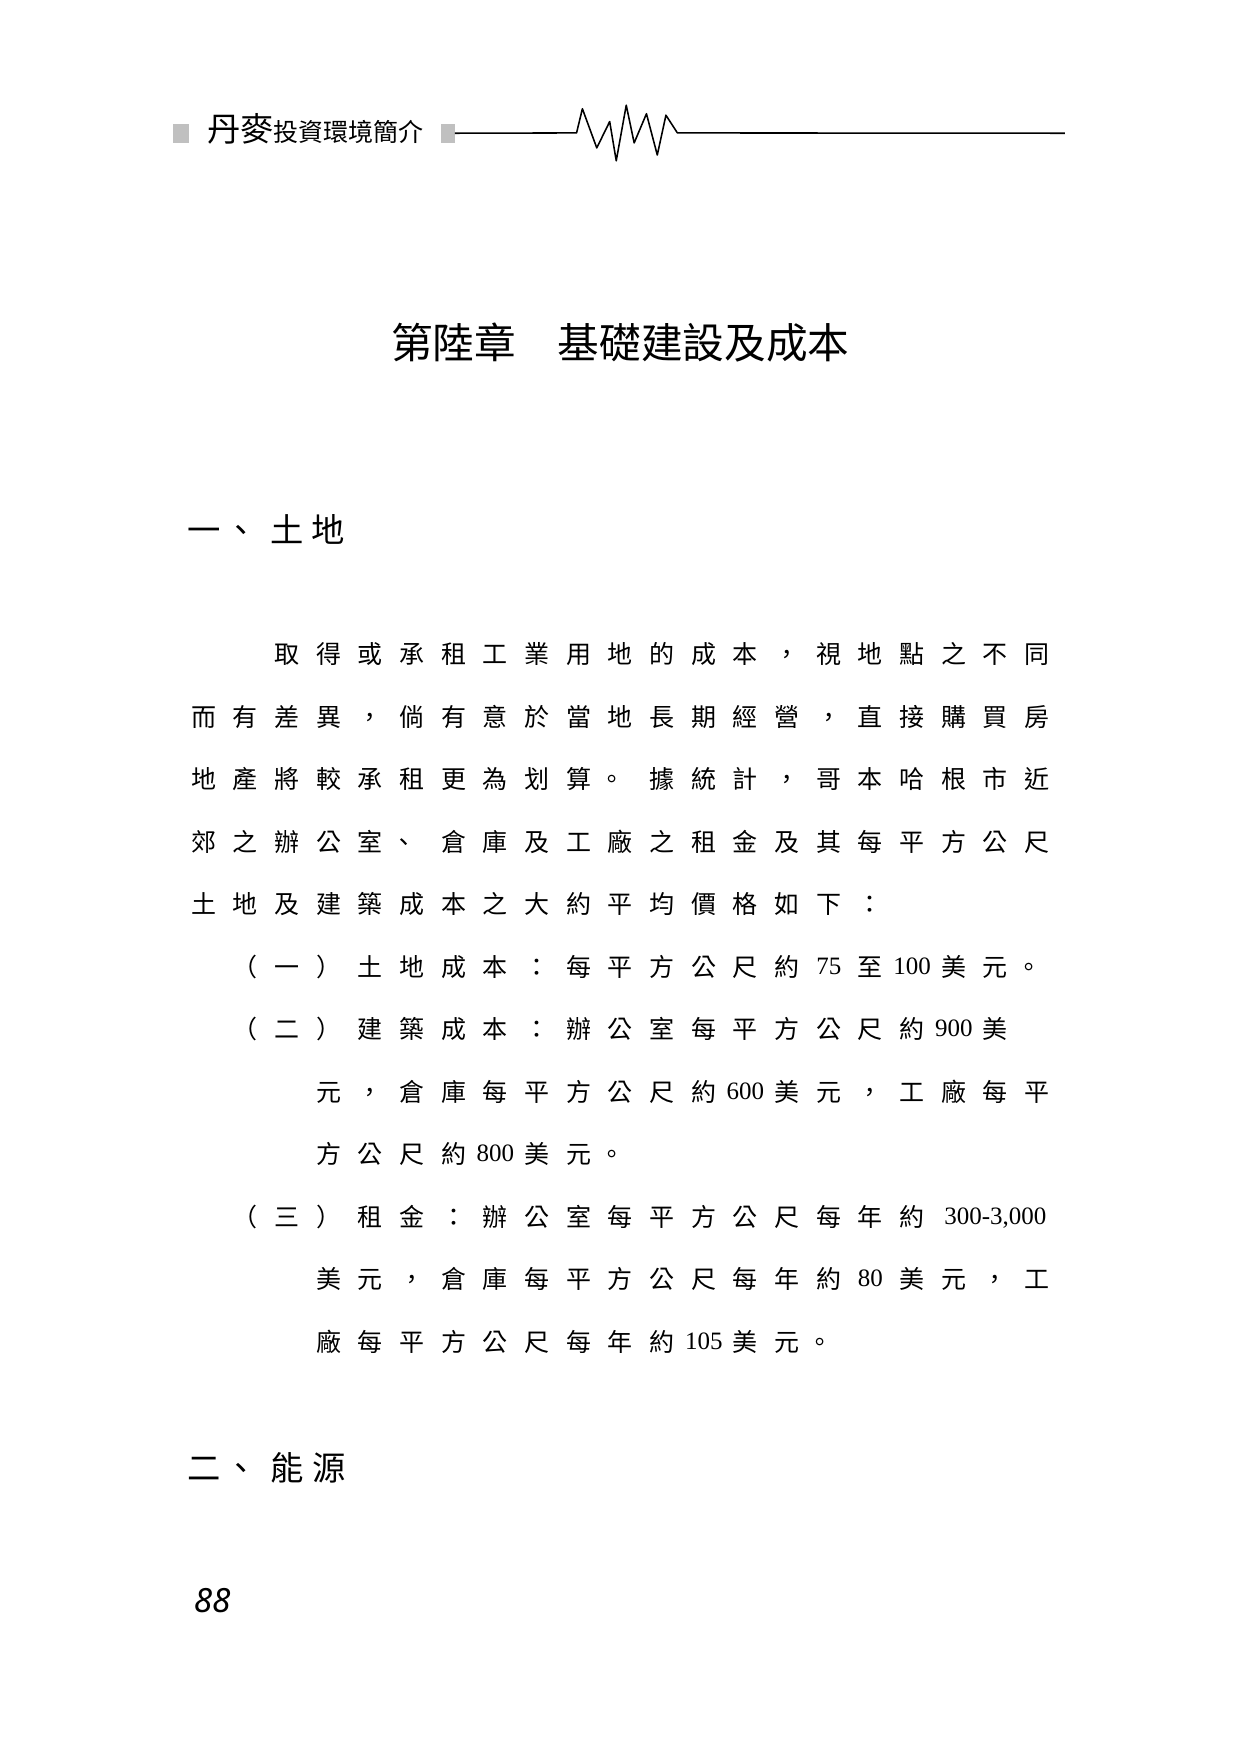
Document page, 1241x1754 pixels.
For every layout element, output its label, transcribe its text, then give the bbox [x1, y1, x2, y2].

text （三）租金：辦公室每平方公尺每年約300-3,000美元，倉庫每平方公尺每年約80美元，工廠每平方公尺每年約105美元。 [207, 1174, 1058, 1361]
text 一、土地 [183, 486, 1058, 549]
text 第陸章 基礎建設及成本 [183, 299, 1058, 361]
text 二、能源 [183, 1424, 1058, 1486]
text 取得或承租工業用地的成本，視地點之不同而有差異，倘有意於當地長期經營，直接購買房地產將較承租更為划算。據統計，哥本哈根市近郊之辦公室、倉庫及工廠之租金及其每平方公尺土地及建築成本之大約平均價格如下： [183, 611, 1058, 924]
text （二）建築成本：辦公室每平方公尺約900美元，倉庫每平方公尺約600美元，工廠每平方公尺約800美元。 [207, 986, 1058, 1174]
text （一）土地成本：每平方公尺約75至100美元。 [207, 924, 1058, 986]
